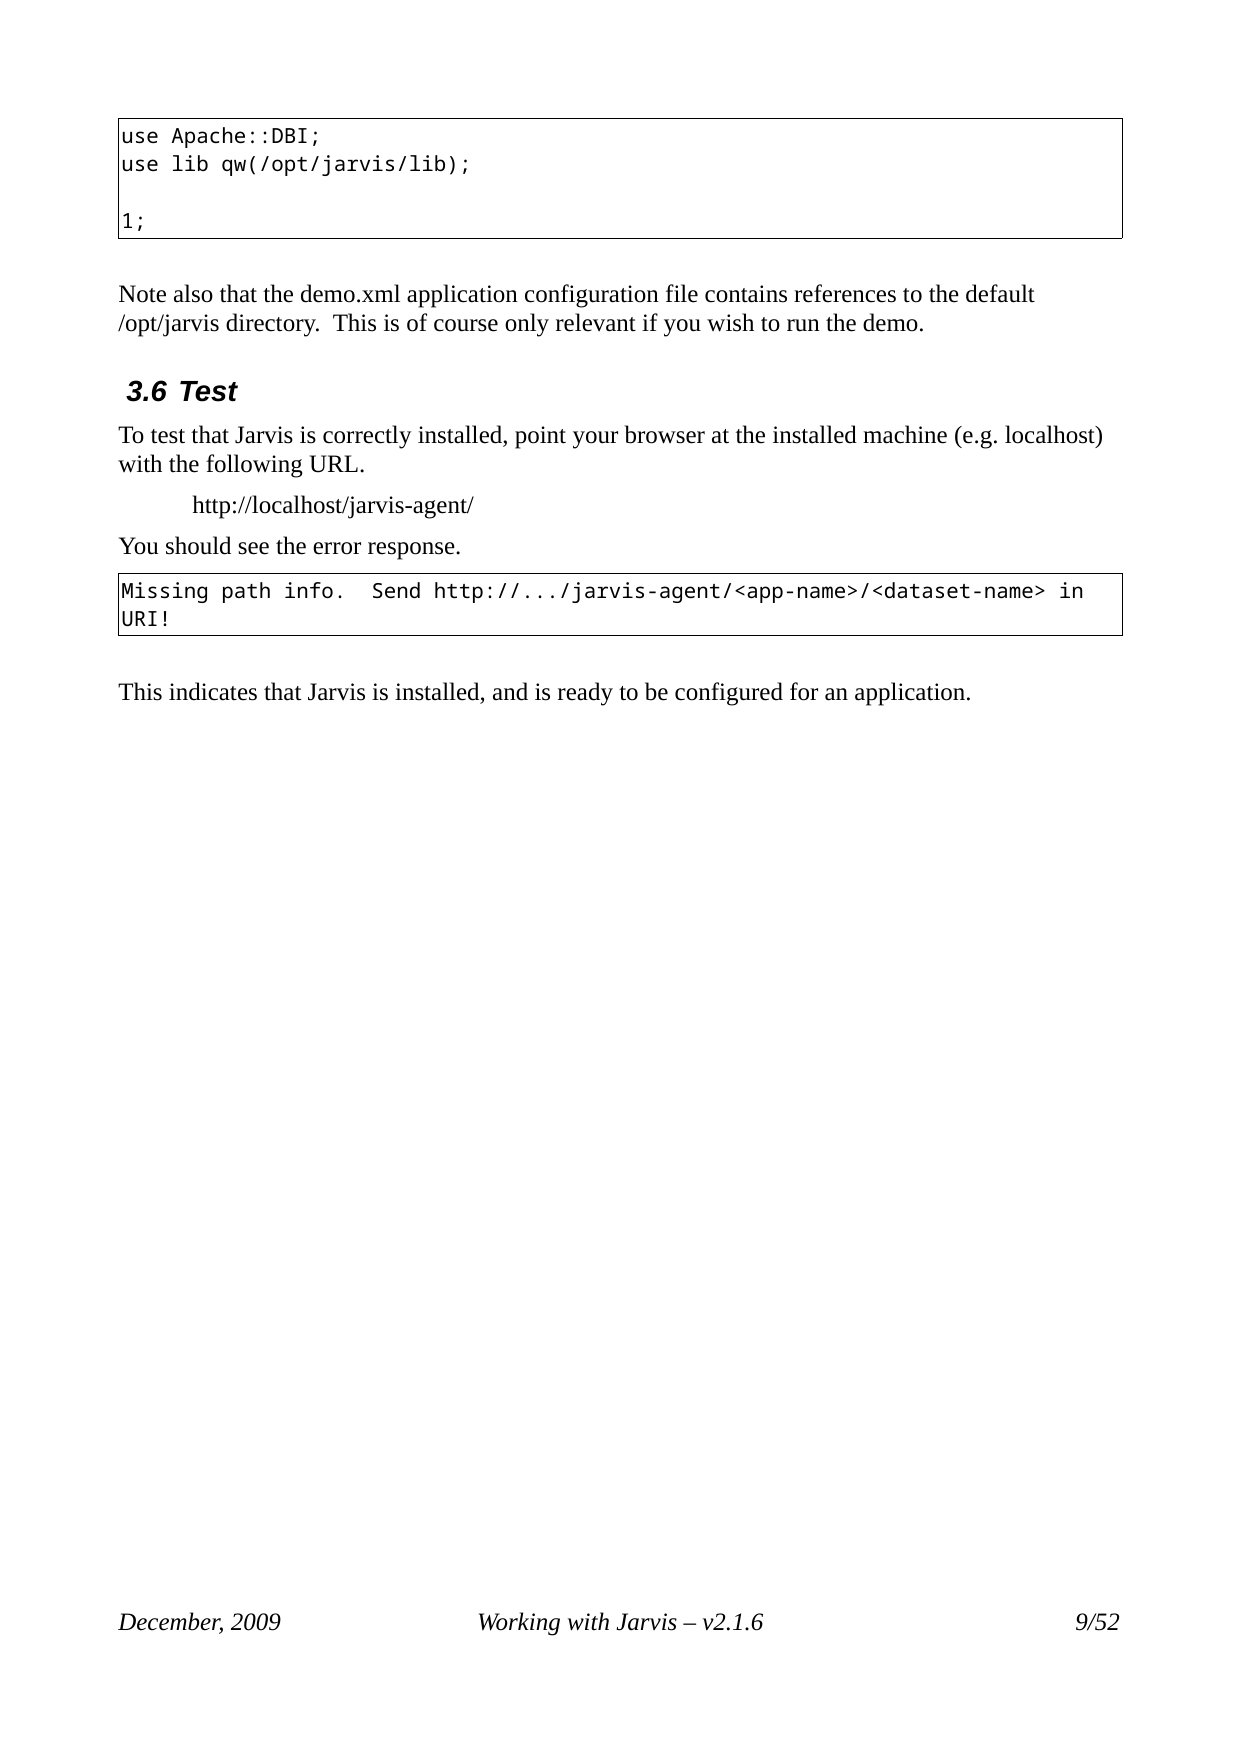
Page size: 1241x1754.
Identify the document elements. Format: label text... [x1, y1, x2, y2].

text You should see the error response. [118, 531, 1122, 560]
text 1; [119, 203, 1122, 238]
text use Apache::DBI; [119, 119, 1122, 147]
text Missing path info. Send http://.../jarvis-agent/<app-name>/<dataset-name> in URI! [119, 574, 1122, 635]
subtitle Test [118, 374, 1122, 408]
text http://localhost/jarvis-agent/ [118, 490, 1122, 519]
text Note also that the demo.xml application configuration file contains references to the default /opt/jarvis directory. This is of course only relevant if you wish to run the demo. [118, 279, 1122, 337]
text This indicates that Jarvis is installed, and is ready to be configured for an application. [118, 677, 1122, 706]
text use lib qw(/opt/jarvis/lib); [119, 147, 1122, 178]
text To test that Jarvis is correctly installed, point your browser at the installed machine (e.g. localhost) with the following URL. [118, 420, 1122, 478]
